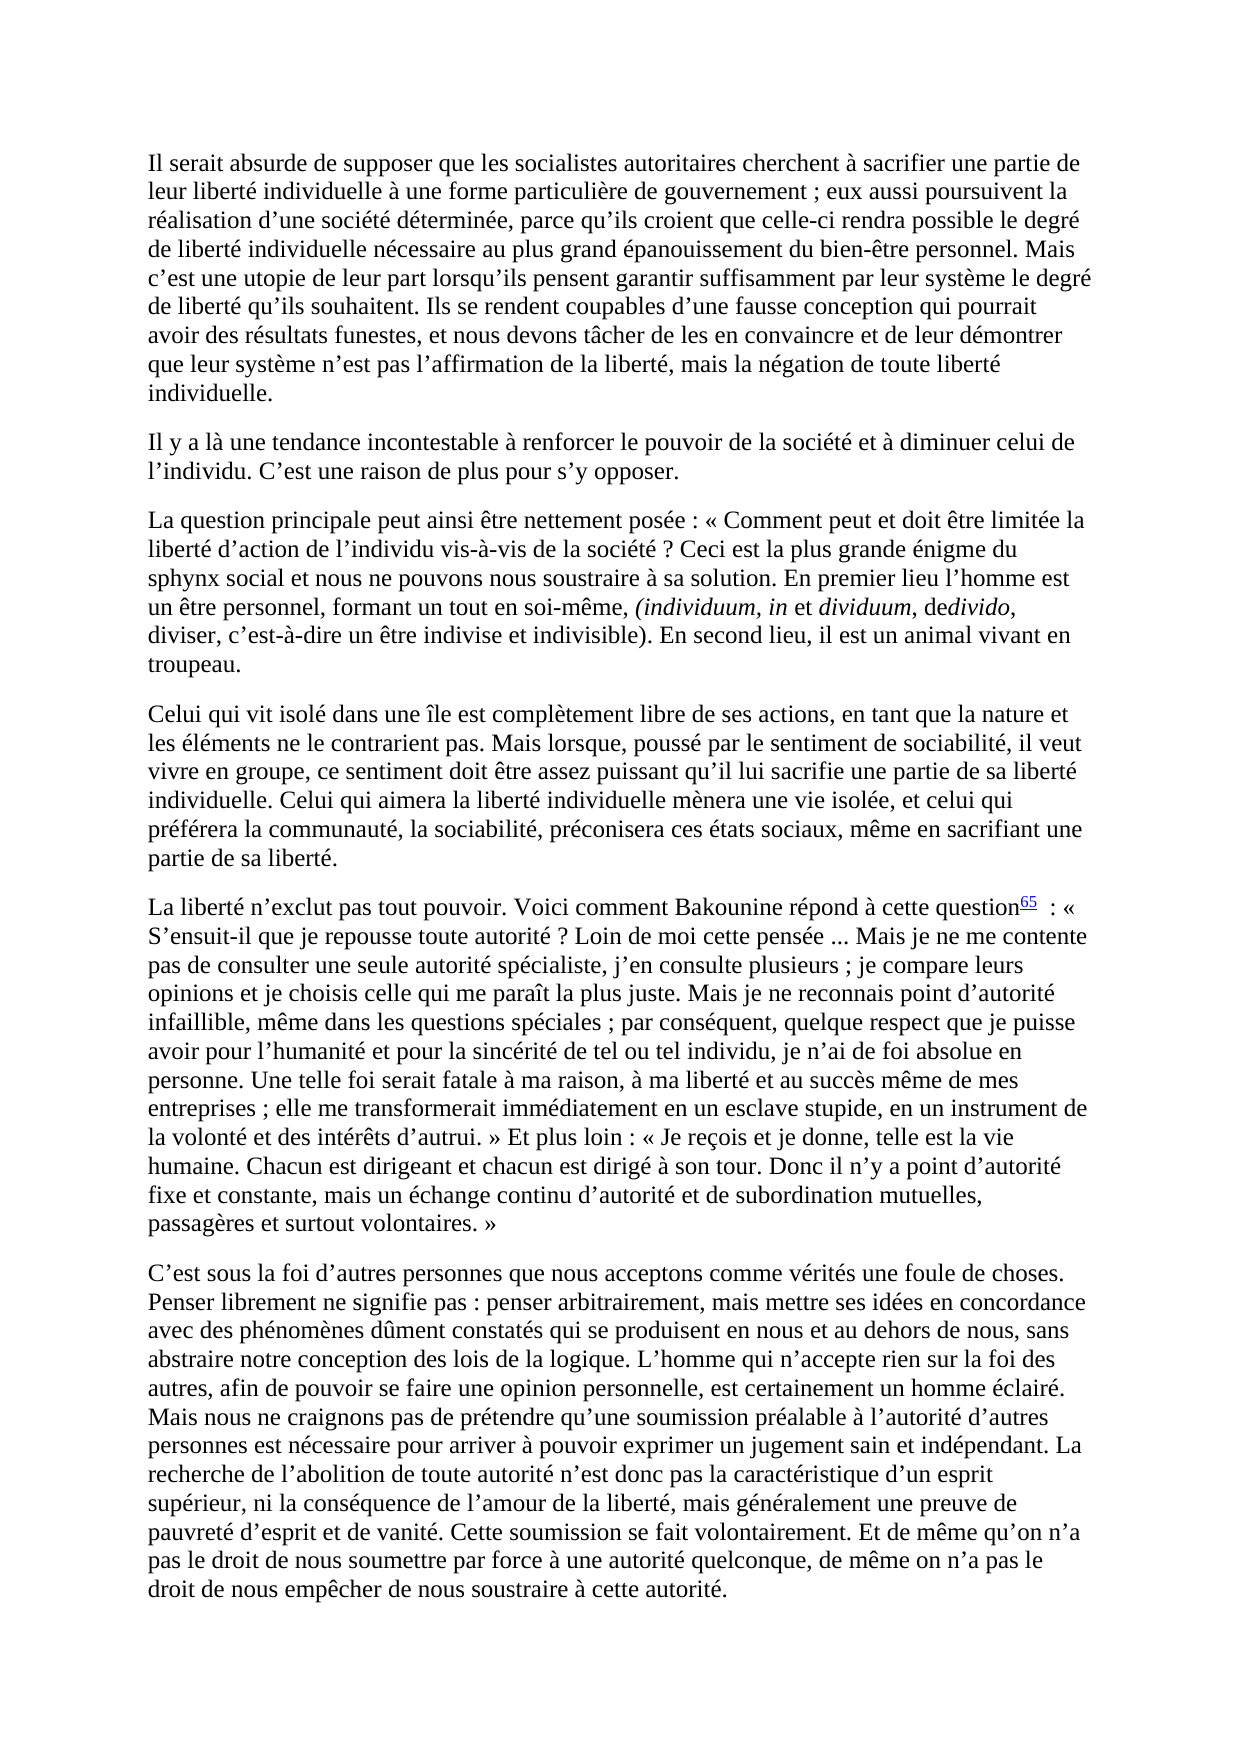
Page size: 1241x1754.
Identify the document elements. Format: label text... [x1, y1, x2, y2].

text La question principale peut ainsi être nettement posée : « Comment peut et doit être limitée la liberté d’action de l’individu vis-à-vis de la société ? Ceci est la plus grande énigme du sphynx social et nous ne pouvons nous soustraire à sa solution. En premier lieu l’homme est un être personnel, formant un tout en soi-même, (individuum, in et dividuum, dedivido, diviser, c’est-à-dire un être indivise et indivisible). En second lieu, il est un animal vivant en troupeau. [148, 506, 1093, 678]
text C’est sous la foi d’autres personnes que nous acceptons comme vérités une foule de choses. Penser librement ne signifie pas : penser arbitrairement, mais mettre ses idées en concordance avec des phénomènes dûment constatés qui se produisent en nous et au dehors de nous, sans abstraire notre conception des lois de la logique. L’homme qui n’accepte rien sur la foi des autres, afin de pouvoir se faire une opinion personnelle, est certainement un homme éclairé. Mais nous ne craignons pas de prétendre qu’une soumission préalable à l’autorité d’autres personnes est nécessaire pour arriver à pouvoir exprimer un jugement sain et indépendant. La recherche de l’abolition de toute autorité n’est donc pas la caractéristique d’un esprit supérieur, ni la conséquence de l’amour de la liberté, mais généralement une preuve de pauvreté d’esprit et de vanité. Cette soumission se fait volontairement. Et de même qu’on n’a pas le droit de nous soumettre par force à une autorité quelconque, de même on n’a pas le droit de nous empêcher de nous soustraire à cette autorité. [148, 1258, 1093, 1603]
text Il serait absurde de supposer que les socialistes autoritaires cherchent à sacrifier une partie de leur liberté individuelle à une forme particulière de gouvernement ; eux aussi poursuivent la réalisation d’une société déterminée, parce qu’ils croient que celle-ci rendra possible le degré de liberté individuelle nécessaire au plus grand épanouissement du bien-être personnel. Mais c’est une utopie de leur part lorsqu’ils pensent garantir suffisamment par leur système le degré de liberté qu’ils souhaitent. Ils se rendent coupables d’une fausse conception qui pourrait avoir des résultats funestes, et nous devons tâcher de les en convaincre et de leur démontrer que leur système n’est pas l’affirmation de la liberté, mais la négation de toute liberté individuelle. [148, 148, 1093, 406]
text Celui qui vit isolé dans une île est complètement libre de ses actions, en tant que la nature et les éléments ne le contrarient pas. Mais lorsque, poussé par le sentiment de sociabilité, il veut vivre en groupe, ce sentiment doit être assez puissant qu’il lui sacrifie une partie de sa liberté individuelle. Celui qui aimera la liberté individuelle mènera une vie isolée, et celui qui préférera la communauté, la sociabilité, préconisera ces états sociaux, même en sacrifiant une partie de sa liberté. [148, 699, 1093, 871]
text La liberté n’exclut pas tout pouvoir. Voici comment Bakounine répond à cette question65 : « S’ensuit-il que je repousse toute autorité ? Loin de moi cette pensée ... Mais je ne me contente pas de consulter une seule autorité spécialiste, j’en consulte plusieurs ; je compare leurs opinions et je choisis celle qui me paraît la plus juste. Mais je ne reconnais point d’autorité infaillible, même dans les questions spéciales ; par conséquent, quelque respect que je puisse avoir pour l’humanité et pour la sincérité de tel ou tel individu, je n’ai de foi absolue en personne. Une telle foi serait fatale à ma raison, à ma liberté et au succès même de mes entreprises ; elle me transformerait immédiatement en un esclave stupide, en un instrument de la volonté et des intérêts d’autrui. » Et plus loin : « Je reçois et je donne, telle est la vie humaine. Chacun est dirigeant et chacun est dirigé à son tour. Donc il n’y a point d’autorité fixe et constante, mais un échange continu d’autorité et de subordination mutuelles, passagères et surtout volontaires. » [148, 892, 1093, 1237]
text Il y a là une tendance incontestable à renforcer le pouvoir de la société et à diminuer celui de l’individu. C’est une raison de plus pour s’y opposer. [148, 427, 1093, 485]
